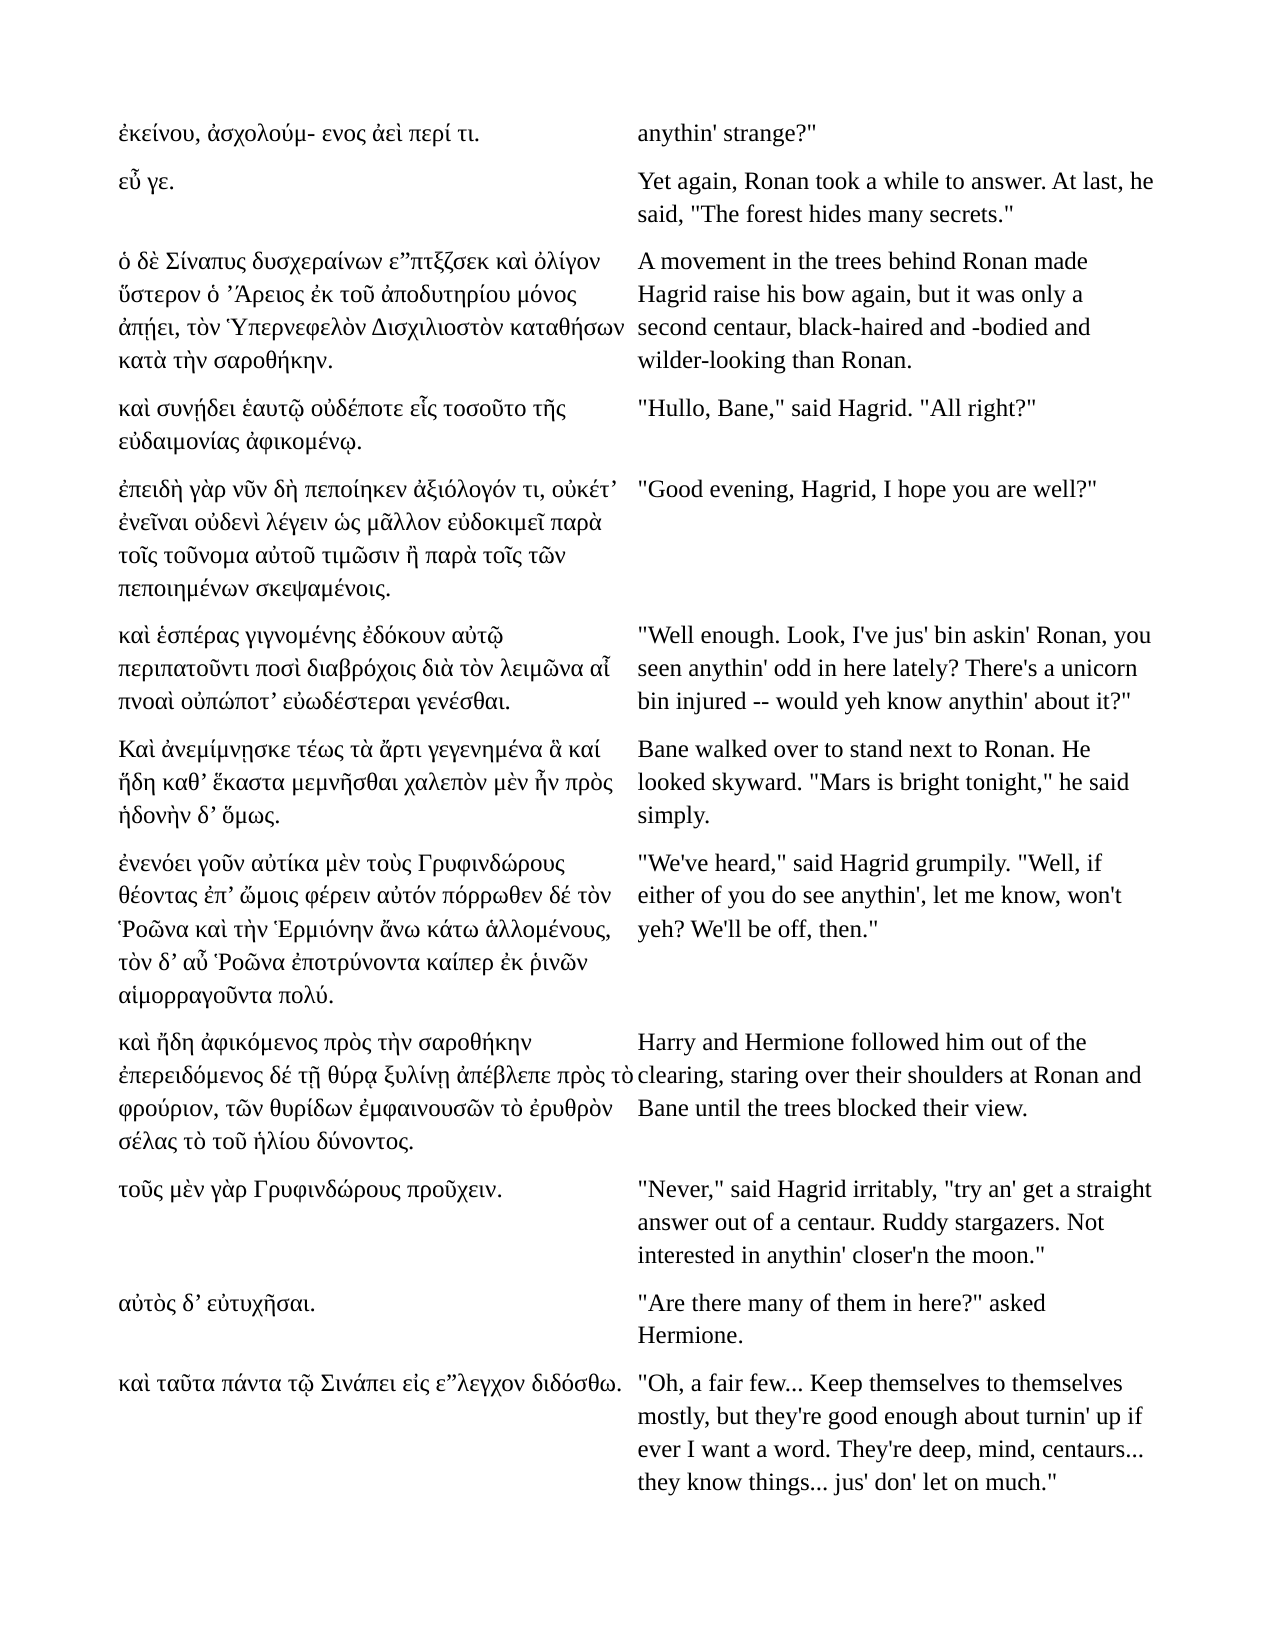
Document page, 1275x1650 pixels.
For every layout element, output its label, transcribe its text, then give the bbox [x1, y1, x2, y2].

table_cell anythin' strange?" [638, 118, 1157, 166]
table_cell αὐτὸς δ’ εὐτυχῆσαι. [118, 1288, 637, 1368]
table_cell τοῦς μὲν γὰρ Γρυφινδώρους προῦχειν. [118, 1174, 637, 1288]
table_cell ἐνενόει γοῦν αὐτίκα μὲν τοὺς Γρυφινδώρους θέοντας ἐπ’ ὤμοις φέρειν αὐτόν πόρρωθεν δέ τὸν Ῥοῶνα καὶ τὴν Ἑρμιόνην ἄνω κάτω ἁλλομένους, τὸν δ’ αὖ Ῥοῶνα ἐποτρύνοντα καίπερ ἐκ ῥινῶν αἱμορραγοῦντα πολύ. [118, 848, 637, 1027]
table_cell "Well enough. Look, I've jus' bin askin' Ronan, you seen anythin' odd in here lately? There's a unicorn bin injured -- would yeh know anythin' about it?" [638, 620, 1157, 734]
table_cell ὁ δὲ Σίναπυς δυσχεραίνων ε”πτξζσεκ καὶ ὀλίγον ὕστερον ὁ ’Άρειος ἐκ τοῦ ἀποδυτηρίου μόνος ἀπῄει, τὸν Ὑπερνεφελὸν Δισχιλιοστὸν καταθήσων κατὰ τὴν σαροθήκην. [118, 246, 637, 393]
table_cell "Oh, a fair few... Keep themselves to themselves mostly, but they're good enough about turnin' up if ever I want a word. They're deep, mind, centaurs... they know things... jus' don' let on much." [638, 1368, 1157, 1515]
table_cell ἐπειδὴ γὰρ νῦν δὴ πεποίηκεν ἀξιόλογόν τι, οὐκέτ’ ἐνεῖναι οὐδενὶ λέγειν ὡς μᾶλλον εὐδοκιμεῖ παρὰ τοῖς τοῦνομα αὐτοῦ τιμῶσιν ἢ παρὰ τοῖς τῶν πεποιημένων σκεψαμένοις. [118, 474, 637, 620]
table_cell "Hullo, Bane," said Hagrid. "All right?" [638, 393, 1157, 474]
table_cell "We've heard," said Hagrid grumpily. "Well, if either of you do see anythin', let me know, won't yeh? We'll be off, then." [638, 848, 1157, 1027]
table_cell εὖ γε. [118, 166, 637, 246]
table_cell καὶ συνῄδει ἑαυτῷ οὐδέποτε εἷς τοσοῦτο τῆς εὐδαιμονίας ἀφικομένῳ. [118, 393, 637, 474]
table_cell ἐκείνου, ἀσχολούμ- ενος ἀεὶ περί τι. [118, 118, 637, 166]
table_cell καὶ ταῦτα πάντα τῷ Σινάπει εἰς ε”λεγχον διδόσθω. [118, 1368, 637, 1515]
table_cell A movement in the trees behind Ronan made Hagrid raise his bow again, but it was only a second centaur, black-haired and -bodied and wilder-looking than Ronan. [638, 246, 1157, 393]
table_cell "Never," said Hagrid irritably, "try an' get a straight answer out of a centaur. Ruddy stargazers. Not interested in anythin' closer'n the moon." [638, 1174, 1157, 1288]
table_cell καὶ ἑσπέρας γιγνομένης ἐδόκουν αὐτῷ περιπατοῦντι ποσὶ διαβρόχοις διὰ τὸν λειμῶνα αἶ πνοαὶ οὐπώποτ’ εὐωδέστεραι γενέσθαι. [118, 620, 637, 734]
table_cell Yet again, Ronan took a while to answer. At last, he said, "The forest hides many secrets." [638, 166, 1157, 246]
table_cell Καὶ ἀνεμίμνῃσκε τέως τὰ ἄρτι γεγενημένα ἃ καί ἥδη καθ’ ἕκαστα μεμνῆσθαι χαλεπὸν μὲν ἦν πρὸς ἡδονὴν δ’ ὅμως. [118, 734, 637, 848]
table_cell καὶ ἤδη ἀφικόμενος πρὸς τὴν σαροθήκην ἐπερειδόμενος δέ τῇ θύρᾳ ξυλίνῃ ἀπέβλεπε πρὸς τὸ φρούριον, τῶν θυρίδων ἐμφαινουσῶν τὸ ἐρυθρὸν σέλας τὸ τοῦ ἡλίου δύνοντος. [118, 1027, 637, 1174]
table_cell "Are there many of them in here?" asked Hermione. [638, 1288, 1157, 1368]
table_cell Harry and Hermione followed him out of the clearing, staring over their shoulders at Ronan and Bane until the trees blocked their view. [638, 1027, 1157, 1174]
table_cell Bane walked over to stand next to Ronan. He looked skyward. "Mars is bright tonight," he said simply. [638, 734, 1157, 848]
table_cell "Good evening, Hagrid, I hope you are well?" [638, 474, 1157, 620]
